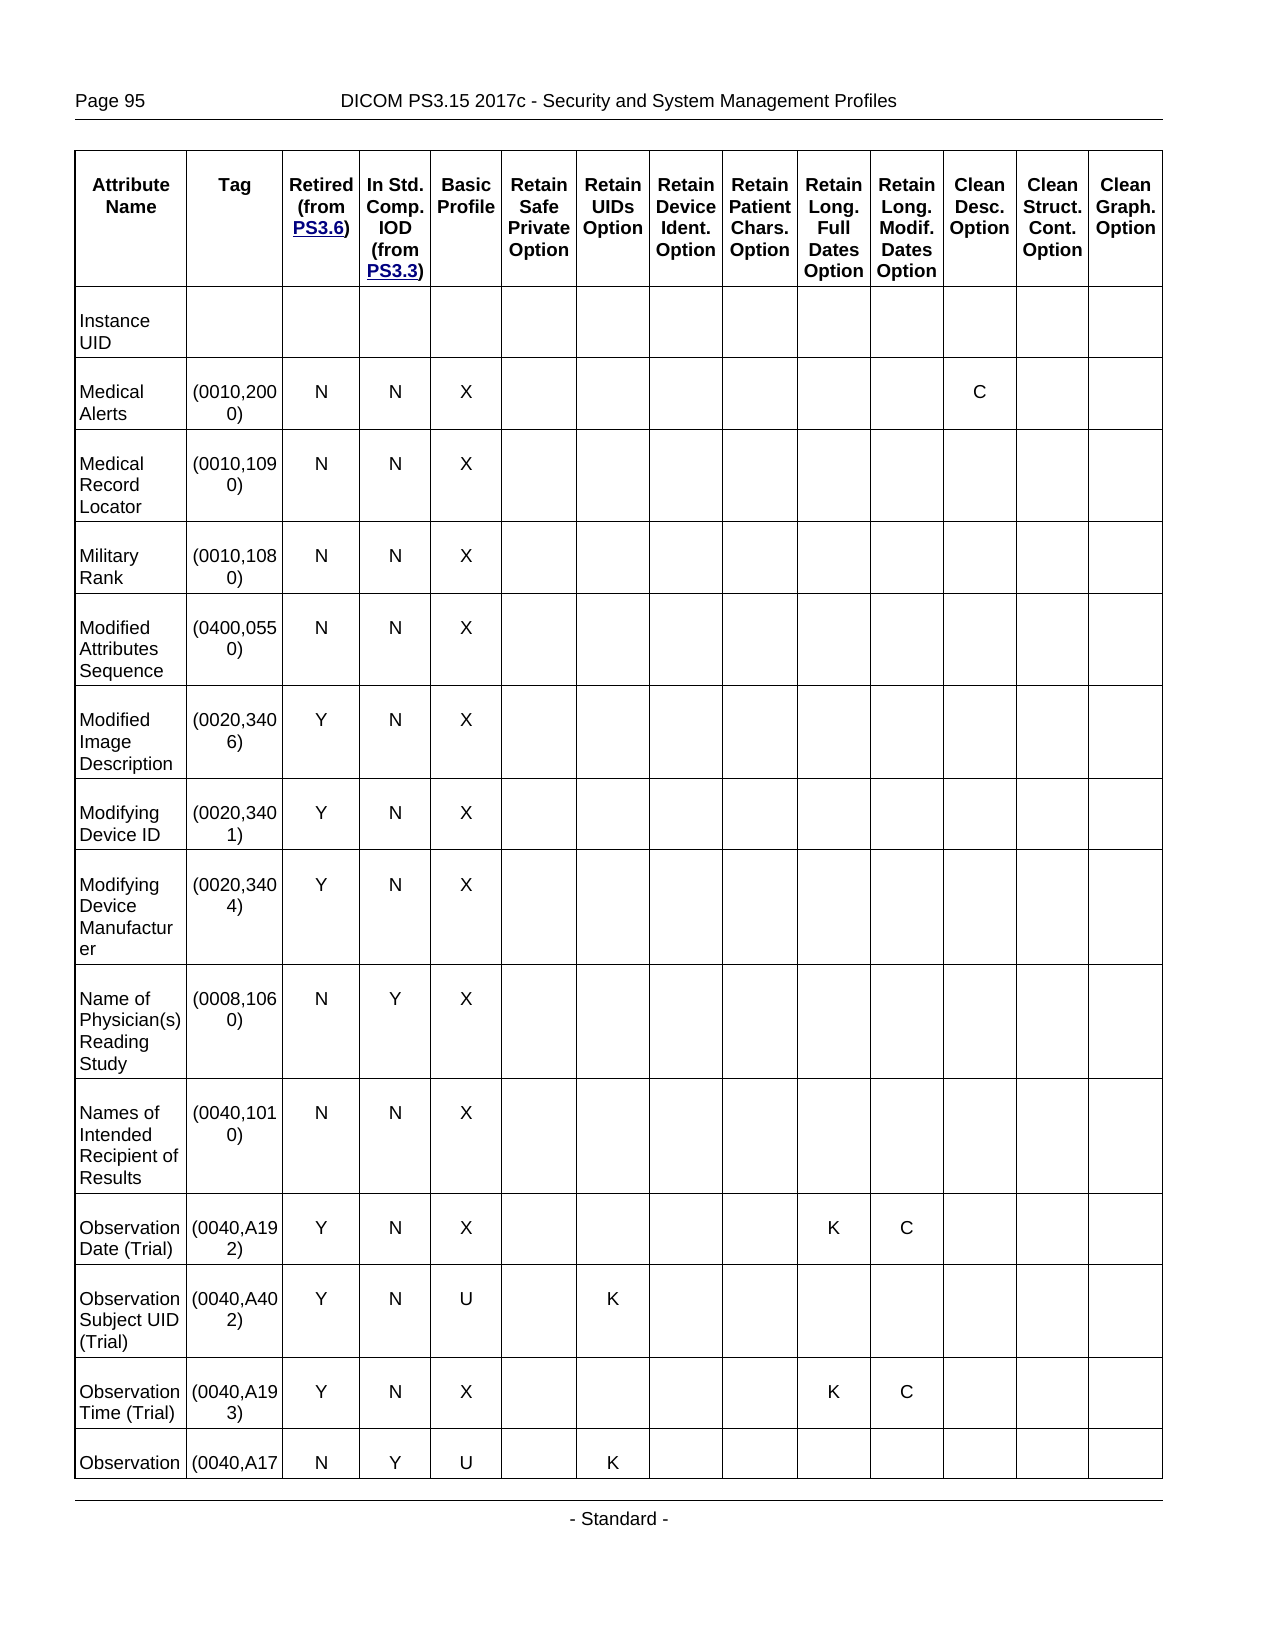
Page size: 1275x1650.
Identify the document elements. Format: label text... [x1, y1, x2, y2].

table_cell [871, 779, 943, 849]
table_cell [650, 1194, 722, 1264]
table_cell [650, 1429, 722, 1477]
table_cell [723, 965, 797, 1078]
table_cell [1017, 1429, 1088, 1477]
table_cell [650, 522, 722, 592]
table_cell [502, 522, 576, 592]
table_cell [871, 850, 943, 964]
table_cell [650, 430, 722, 521]
table_cell [502, 1429, 576, 1477]
table_cell (0040,A192) [187, 1194, 282, 1264]
table_cell [723, 1358, 797, 1428]
table_cell [650, 594, 722, 685]
table_cell [650, 358, 722, 428]
table_cell C [944, 358, 1016, 428]
table_cell X [431, 1194, 501, 1264]
table_header Clean Struct. Cont. Option [1017, 151, 1088, 286]
table_cell [1089, 965, 1162, 1078]
table_cell [723, 594, 797, 685]
table_cell Y [283, 1194, 359, 1264]
table_cell [1017, 779, 1088, 849]
table_cell X [431, 1079, 501, 1192]
table_cell Observation [76, 1429, 186, 1477]
table_cell [650, 965, 722, 1078]
table_cell N [360, 358, 430, 428]
table_cell [944, 1265, 1016, 1357]
table_cell [1017, 1079, 1088, 1192]
table_header Tag [187, 151, 282, 286]
table_cell [723, 358, 797, 428]
table_cell [1089, 1358, 1162, 1428]
table_cell [1017, 965, 1088, 1078]
table_cell Modified Attributes Sequence [76, 594, 186, 685]
table_cell [798, 686, 870, 778]
table_header Clean Desc. Option [944, 151, 1016, 286]
table_cell C [871, 1358, 943, 1428]
table_cell [502, 1358, 576, 1428]
table_cell (0010,2000) [187, 358, 282, 428]
table_cell [798, 430, 870, 521]
table_cell [944, 1194, 1016, 1264]
table_cell [944, 522, 1016, 592]
table_cell [502, 430, 576, 521]
table_header Retain Safe Private Option [502, 151, 576, 286]
table_cell [944, 686, 1016, 778]
table_cell [502, 965, 576, 1078]
table_cell X [431, 1358, 501, 1428]
table_cell [1017, 358, 1088, 428]
table_cell Y [283, 779, 359, 849]
table_cell (0020,3406) [187, 686, 282, 778]
table_cell X [431, 779, 501, 849]
table_cell [1089, 850, 1162, 964]
table_cell [798, 850, 870, 964]
table_cell N [283, 1079, 359, 1192]
table_cell [577, 287, 649, 357]
table_cell [1089, 779, 1162, 849]
table_cell [944, 965, 1016, 1078]
table_cell [577, 779, 649, 849]
table_cell N [283, 1429, 359, 1477]
table_cell [944, 594, 1016, 685]
table_cell [723, 850, 797, 964]
table_cell [1017, 594, 1088, 685]
table_cell [723, 1194, 797, 1264]
table_cell N [283, 522, 359, 592]
table_header Retain Patient Chars. Option [723, 151, 797, 286]
table_cell [577, 594, 649, 685]
table_cell [502, 287, 576, 357]
table_header Basic Profile [431, 151, 501, 286]
table_cell [1017, 686, 1088, 778]
table_cell Y [283, 1265, 359, 1357]
table_cell [944, 430, 1016, 521]
table_cell Observation Subject UID (Trial) [76, 1265, 186, 1357]
table_cell [650, 1358, 722, 1428]
table_cell [798, 287, 870, 357]
table_cell [871, 1429, 943, 1477]
table_cell K [577, 1265, 649, 1357]
table_cell [798, 1079, 870, 1192]
table_header Retired (from PS3.6) [283, 151, 359, 286]
table_header Attribute Name [76, 151, 186, 286]
table_cell N [283, 965, 359, 1078]
table_cell [871, 686, 943, 778]
table_cell (0040,A402) [187, 1265, 282, 1357]
table_cell [798, 594, 870, 685]
table_cell [871, 1079, 943, 1192]
table_cell [577, 965, 649, 1078]
table_cell [577, 1358, 649, 1428]
table_cell X [431, 522, 501, 592]
table_cell Y [283, 850, 359, 964]
table_cell [798, 358, 870, 428]
table_cell [577, 1079, 649, 1192]
table_cell Modified Image Description [76, 686, 186, 778]
table_cell K [798, 1194, 870, 1264]
table_cell (0040,A17 [187, 1429, 282, 1477]
table_cell [502, 594, 576, 685]
table_cell [871, 522, 943, 592]
table_cell Observation Time (Trial) [76, 1358, 186, 1428]
table_cell (0008,1060) [187, 965, 282, 1078]
table_cell [360, 287, 430, 357]
table_cell [1089, 1265, 1162, 1357]
table_cell [944, 287, 1016, 357]
table_cell [798, 965, 870, 1078]
table_cell Military Rank [76, 522, 186, 592]
table_cell [502, 1265, 576, 1357]
table_header In Std. Comp. IOD (from PS3.3) [360, 151, 430, 286]
table_cell (0040,A193) [187, 1358, 282, 1428]
table_cell Y [283, 686, 359, 778]
table_cell K [577, 1429, 649, 1477]
table_cell Name of Physician(s) Reading Study [76, 965, 186, 1078]
table_cell Medical Alerts [76, 358, 186, 428]
table_cell N [283, 358, 359, 428]
table_cell [1089, 1194, 1162, 1264]
table_cell [944, 779, 1016, 849]
table_cell [650, 686, 722, 778]
table_cell [1089, 287, 1162, 357]
table_cell [502, 1194, 576, 1264]
table_cell [502, 850, 576, 964]
table_cell U [431, 1429, 501, 1477]
table_cell [798, 779, 870, 849]
table_cell [1017, 1194, 1088, 1264]
table_cell [502, 686, 576, 778]
table_cell [577, 850, 649, 964]
table_cell [577, 358, 649, 428]
table_cell [871, 965, 943, 1078]
table_cell [1017, 287, 1088, 357]
table_cell [723, 1265, 797, 1357]
table_cell [502, 358, 576, 428]
table_cell [1089, 522, 1162, 592]
table_cell [502, 1079, 576, 1192]
table_cell [1089, 594, 1162, 685]
table_cell Medical Record Locator [76, 430, 186, 521]
table_cell [944, 1358, 1016, 1428]
table_cell [798, 1265, 870, 1357]
table_cell [1089, 1429, 1162, 1477]
table_cell N [360, 1194, 430, 1264]
table_cell (0020,3401) [187, 779, 282, 849]
table_cell X [431, 594, 501, 685]
table_cell [650, 287, 722, 357]
table_cell [798, 1429, 870, 1477]
table_cell [1089, 430, 1162, 521]
table_cell N [283, 594, 359, 685]
table_cell [1017, 1358, 1088, 1428]
table_cell X [431, 430, 501, 521]
table_cell N [360, 850, 430, 964]
table_cell N [360, 686, 430, 778]
table_cell [577, 430, 649, 521]
table_cell [871, 287, 943, 357]
table_cell [871, 430, 943, 521]
table_cell [1017, 850, 1088, 964]
table_cell (0010,1090) [187, 430, 282, 521]
table_cell [1017, 430, 1088, 521]
table_cell Names of Intended Recipient of Results [76, 1079, 186, 1192]
table_cell U [431, 1265, 501, 1357]
table_cell [871, 358, 943, 428]
table_cell Instance UID [76, 287, 186, 357]
table_cell [1089, 358, 1162, 428]
table_cell [723, 779, 797, 849]
table_cell [871, 1265, 943, 1357]
table_cell Modifying Device ID [76, 779, 186, 849]
table_cell Y [360, 965, 430, 1078]
table_cell X [431, 965, 501, 1078]
table_cell [944, 850, 1016, 964]
table_cell N [360, 430, 430, 521]
table_header Retain Long. Full Dates Option [798, 151, 870, 286]
table_cell (0040,1010) [187, 1079, 282, 1192]
table_cell (0010,1080) [187, 522, 282, 592]
table_header Retain Device Ident. Option [650, 151, 722, 286]
table_cell [577, 686, 649, 778]
table_cell C [871, 1194, 943, 1264]
table_cell [431, 287, 501, 357]
table_cell [650, 1079, 722, 1192]
table_cell Y [283, 1358, 359, 1428]
table_cell [723, 686, 797, 778]
table_cell [283, 287, 359, 357]
table_cell [187, 287, 282, 357]
table_cell [1017, 522, 1088, 592]
table_cell [650, 779, 722, 849]
table_cell [1089, 686, 1162, 778]
table_cell [650, 850, 722, 964]
table_cell [577, 522, 649, 592]
table_cell [944, 1079, 1016, 1192]
table_cell [723, 430, 797, 521]
table_cell [1089, 1079, 1162, 1192]
table_cell [798, 522, 870, 592]
table_cell N [283, 430, 359, 521]
table_cell Observation Date (Trial) [76, 1194, 186, 1264]
table_header Retain UIDs Option [577, 151, 649, 286]
table_cell X [431, 358, 501, 428]
table_cell [502, 779, 576, 849]
table_cell [723, 522, 797, 592]
table_cell (0400,0550) [187, 594, 282, 685]
table_cell [871, 594, 943, 685]
table_cell [1017, 1265, 1088, 1357]
table_cell N [360, 1079, 430, 1192]
table_cell X [431, 686, 501, 778]
table_cell [723, 287, 797, 357]
table_cell [723, 1429, 797, 1477]
table_cell N [360, 1358, 430, 1428]
table_cell N [360, 1265, 430, 1357]
table_cell (0020,3404) [187, 850, 282, 964]
table_cell [944, 1429, 1016, 1477]
table_cell N [360, 522, 430, 592]
table_cell N [360, 594, 430, 685]
table_cell [577, 1194, 649, 1264]
table_cell K [798, 1358, 870, 1428]
table_cell Y [360, 1429, 430, 1477]
table_cell [650, 1265, 722, 1357]
table_cell X [431, 850, 501, 964]
table_cell [723, 1079, 797, 1192]
table_cell N [360, 779, 430, 849]
table_cell Modifying Device Manufacturer [76, 850, 186, 964]
table_header Clean Graph. Option [1089, 151, 1162, 286]
table_header Retain Long. Modif. Dates Option [871, 151, 943, 286]
